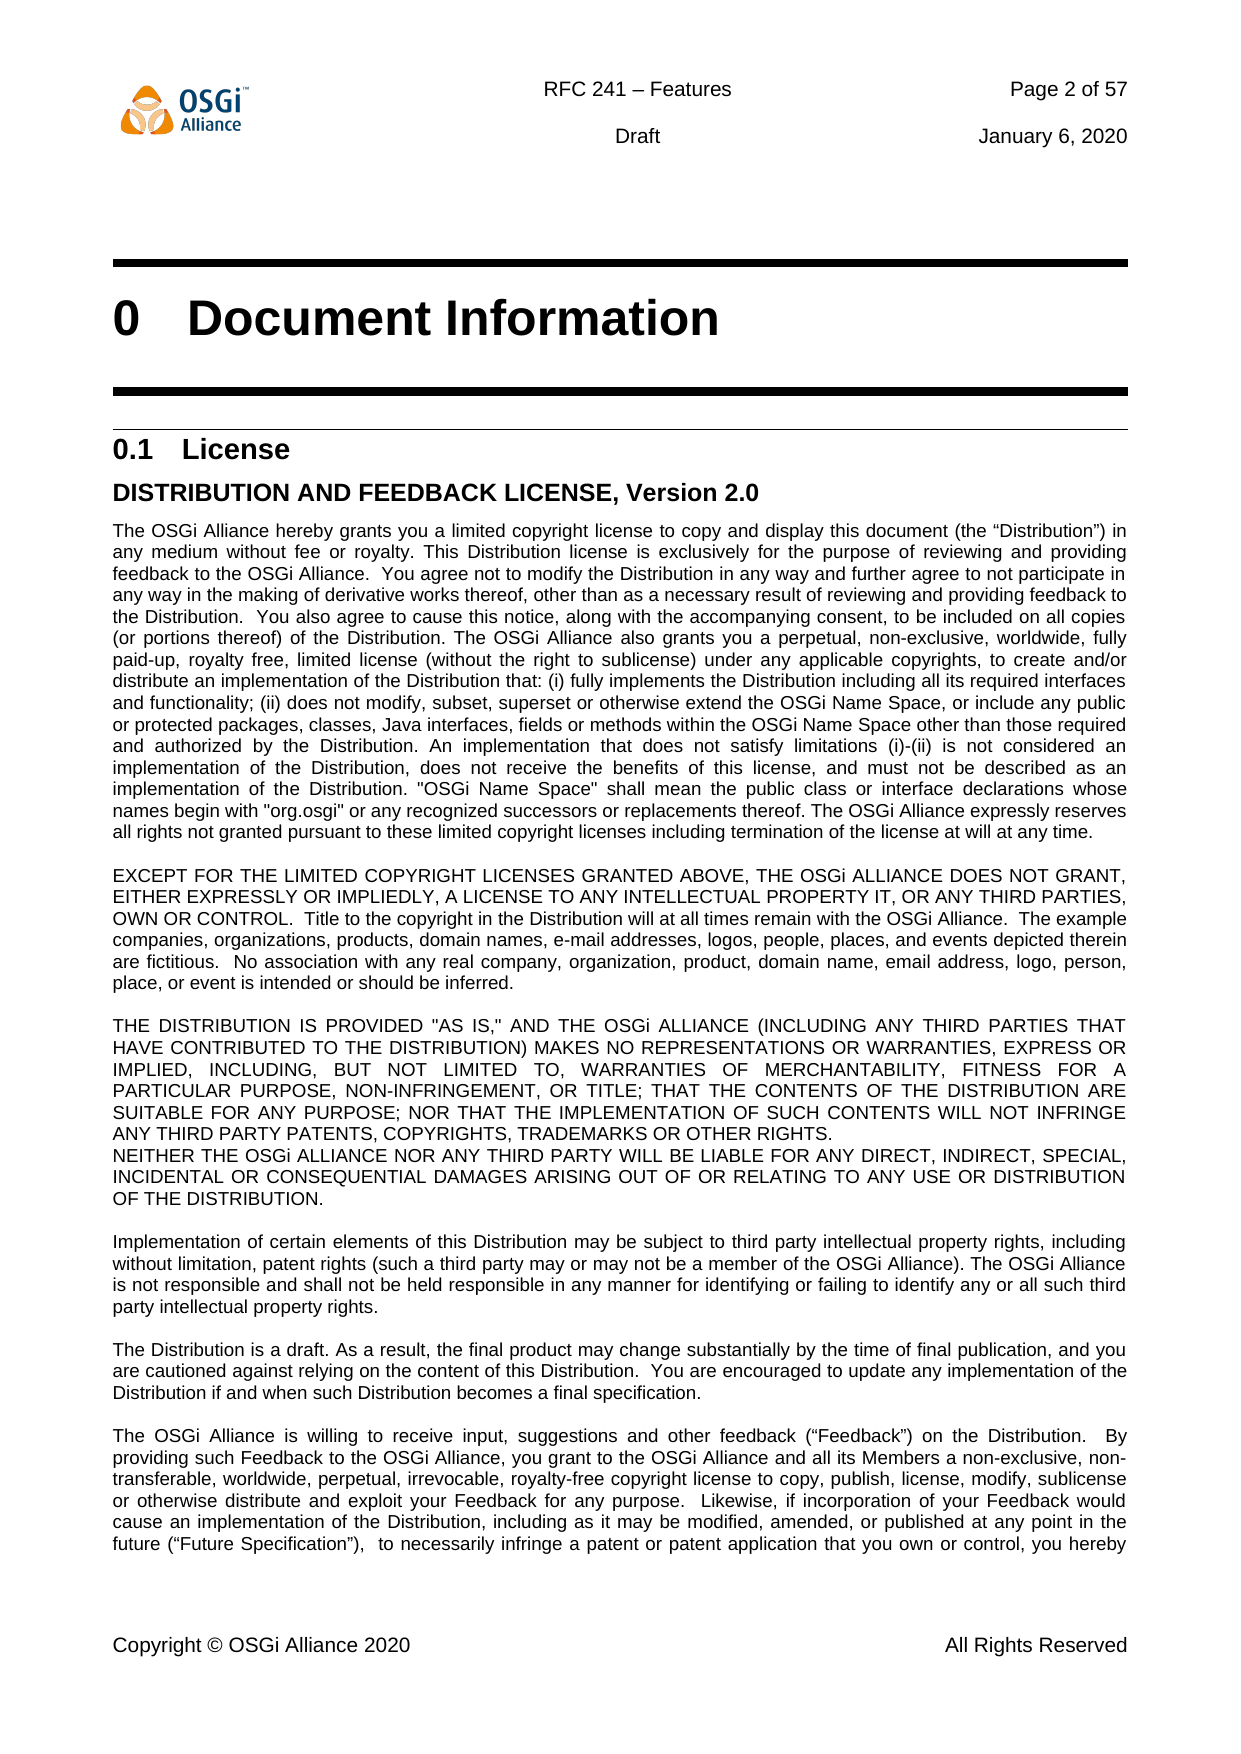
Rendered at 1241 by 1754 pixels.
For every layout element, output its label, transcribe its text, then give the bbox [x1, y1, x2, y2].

text The OSGi Alliance hereby grants you a limited copyright license to copy and display this document (the “Distribution”) in any medium without fee or royalty. This Distribution license is exclusively for the purpose of reviewing and providing feedback to the OSGi Alliance. You agree not to modify the Distribution in any way and further agree to not participate in any way in the making of derivative works thereof, other than as a necessary result of reviewing and providing feedback to the Distribution. You also agree to cause this notice, along with the accompanying consent, to be included on all copies (or portions thereof) of the Distribution. The OSGi Alliance also grants you a perpetual, non-exclusive, worldwide, fully paid-up, royalty free, limited license (without the right to sublicense) under any applicable copyrights, to create and/or distribute an implementation of the Distribution that: (i) fully implements the Distribution including all its required interfaces and functionality; (ii) does not modify, subset, superset or otherwise extend the OSGi Name Space, or include any public or protected packages, classes, Java interfaces, fields or methods within the OSGi Name Space other than those required and authorized by the Distribution. An implementation that does not satisfy limitations (i)-(ii) is not considered an implementation of the Distribution, does not receive the benefits of this license, and must not be described as an implementation of the Distribution. "OSGi Name Space" shall mean the public class or interface declarations whose names begin with "org.osgi" or any recognized successors or replacements thereof. The OSGi Alliance expressly reserves all rights not granted pursuant to these limited copyright licenses including termination of the license at will at any time. [112, 519, 1128, 843]
picture [113, 78, 257, 142]
text Implementation of certain elements of this Distribution may be subject to third party intellectual property rights, including without limitation, patent rights (such a third party may or may not be a member of the OSGi Alliance). The OSGi Alliance is not responsible and shall not be held responsible in any manner for identifying or failing to identify any or all such third party intellectual property rights. [112, 1231, 1128, 1317]
text THE DISTRIBUTION IS PROVIDED "AS IS," AND THE OSGi ALLIANCE (INCLUDING ANY THIRD PARTIES THAT HAVE CONTRIBUTED TO THE DISTRIBUTION) MAKES NO REPRESENTATIONS OR WARRANTIES, EXPRESS OR IMPLIED, INCLUDING, BUT NOT LIMITED TO, WARRANTIES OF MERCHANTABILITY, FITNESS FOR A PARTICULAR PURPOSE, NON-INFRINGEMENT, OR TITLE; THAT THE CONTENTS OF THE DISTRIBUTION ARE SUITABLE FOR ANY PURPOSE; NOR THAT THE IMPLEMENTATION OF SUCH CONTENTS WILL NOT INFRINGE ANY THIRD PARTY PATENTS, COPYRIGHTS, TRADEMARKS OR OTHER RIGHTS. [112, 1015, 1128, 1145]
text EXCEPT FOR THE LIMITED COPYRIGHT LICENSES GRANTED ABOVE, THE OSGi ALLIANCE DOES NOT GRANT, EITHER EXPRESSLY OR IMPLIEDLY, A LICENSE TO ANY INTELLECTUAL PROPERTY IT, OR ANY THIRD PARTIES, OWN OR CONTROL. Title to the copyright in the Distribution will at all times remain with the OSGi Alliance. The example companies, organizations, products, domain names, e-mail addresses, logos, people, places, and events depicted therein are fictitious. No association with any real company, organization, product, domain name, email address, logo, person, place, or event is intended or should be inferred. [112, 864, 1128, 994]
subtitle License [112, 430, 1128, 466]
text The Distribution is a draft. As a result, the final product may change substantially by the time of final publication, and you are cautioned against relying on the content of this Distribution. You are encouraged to update any implementation of the Distribution if and when such Distribution becomes a final specification. [112, 1339, 1128, 1403]
text The OSGi Alliance is willing to receive input, suggestions and other feedback (“Feedback”) on the Distribution. By providing such Feedback to the OSGi Alliance, you grant to the OSGi Alliance and all its Members a non-exclusive, non-transferable, worldwide, perpetual, irrevocable, royalty-free copyright license to copy, publish, license, modify, sublicense or otherwise distribute and exploit your Feedback for any purpose. Likewise, if incorporation of your Feedback would cause an implementation of the Distribution, including as it may be modified, amended, or published at any point in the future (“Future Specification”), to necessarily infringe a patent or patent application that you own or control, you hereby [112, 1425, 1128, 1554]
subtitle Document Information [112, 260, 1128, 396]
text NEITHER THE OSGi ALLIANCE NOR ANY THIRD PARTY WILL BE LIABLE FOR ANY DIRECT, INDIRECT, SPECIAL, INCIDENTAL OR CONSEQUENTIAL DAMAGES ARISING OUT OF OR RELATING TO ANY USE OR DISTRIBUTION OF THE DISTRIBUTION. [112, 1145, 1128, 1209]
text DISTRIBUTION AND FEEDBACK LICENSE, Version 2.0 [112, 478, 1128, 507]
